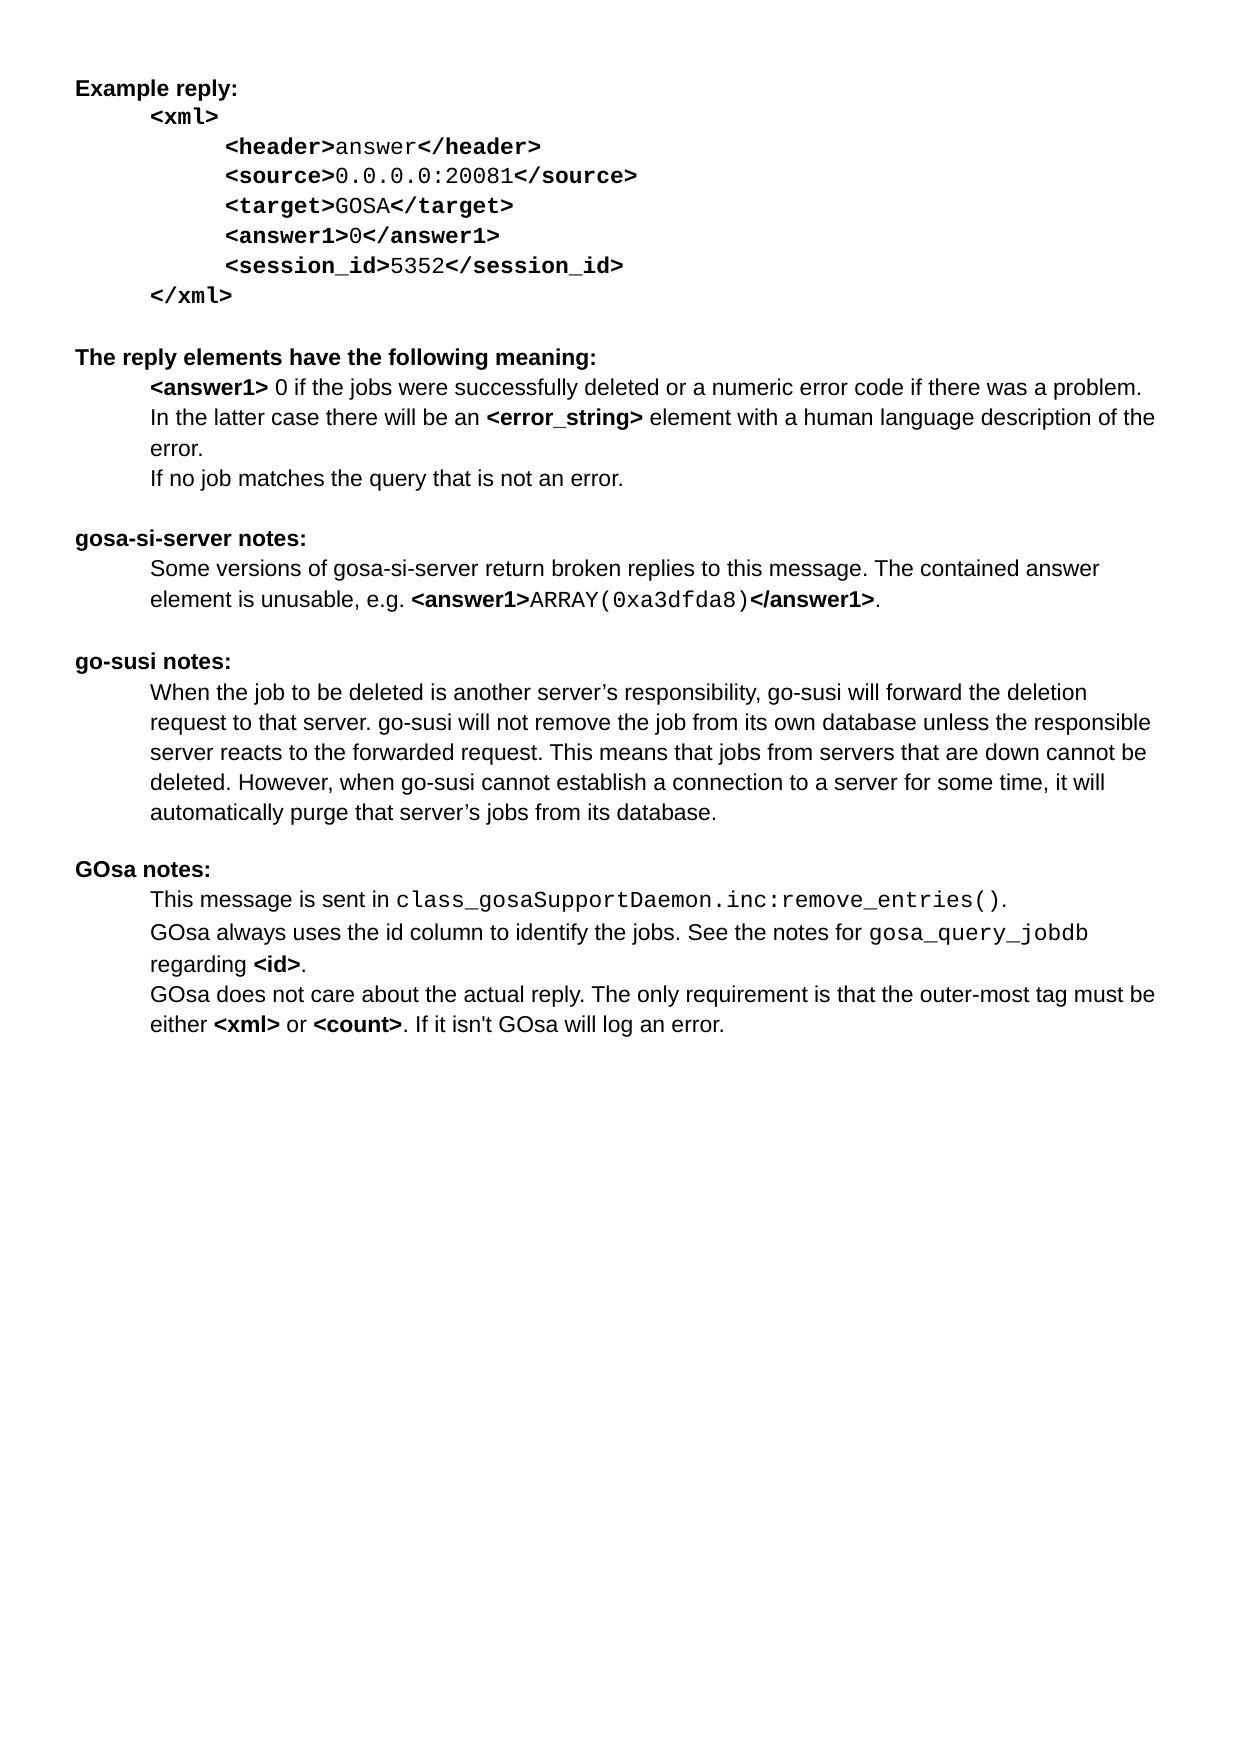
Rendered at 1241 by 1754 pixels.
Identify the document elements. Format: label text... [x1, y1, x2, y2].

text <header>answer</header> [225, 135, 1165, 161]
text <target>GOSA</target> [225, 194, 1165, 221]
text If no job matches the query that is not an error. [150, 465, 1165, 491]
text <xml> [150, 105, 1165, 131]
text <answer1>0</answer1> [225, 224, 1165, 250]
text GOsa does not care about the actual reply. The only requirement is that the outer-most tag must be either <xml> or <count>. If it isn't GOsa will log an error. [150, 981, 1165, 1038]
text GOsa always uses the id column to identify the jobs. See the notes for gosa_query_jobdb regarding <id>. [150, 919, 1165, 977]
text gosa-si-server notes: [75, 525, 1165, 552]
text GOsa notes: [75, 856, 1165, 882]
text Some versions of gosa-si-server return broken replies to this message. The contained answer element is unusable, e.g. <answer1>ARRAY(0xa3dfda8)</answer1>. [150, 555, 1165, 614]
text Example reply: [75, 75, 1165, 101]
text <source>0.0.0.0:20081</source> [225, 165, 1165, 191]
text go-susi notes: [75, 648, 1165, 675]
text </xml> [150, 284, 1165, 310]
text The reply elements have the following meaning: [75, 344, 1165, 370]
text This message is sent in class_gosaSupportDaemon.inc:remove_entries(). [150, 886, 1165, 914]
text <session_id>5352</session_id> [225, 254, 1165, 280]
text When the job to be deleted is another server’s responsibility, go-susi will forward the deletion request to that server. go-susi will not remove the job from its own database unless the responsible server reacts to the forwarded request. This means that jobs from servers that are down cannot be deleted. However, when go-susi cannot establish a connection to a server for some time, it will automatically purge that server’s jobs from its database. [150, 678, 1165, 826]
text <answer1> 0 if the jobs were successfully deleted or a numeric error code if there was a problem. In the latter case there will be an <error_string> element with a human language description of the error. [150, 374, 1165, 461]
